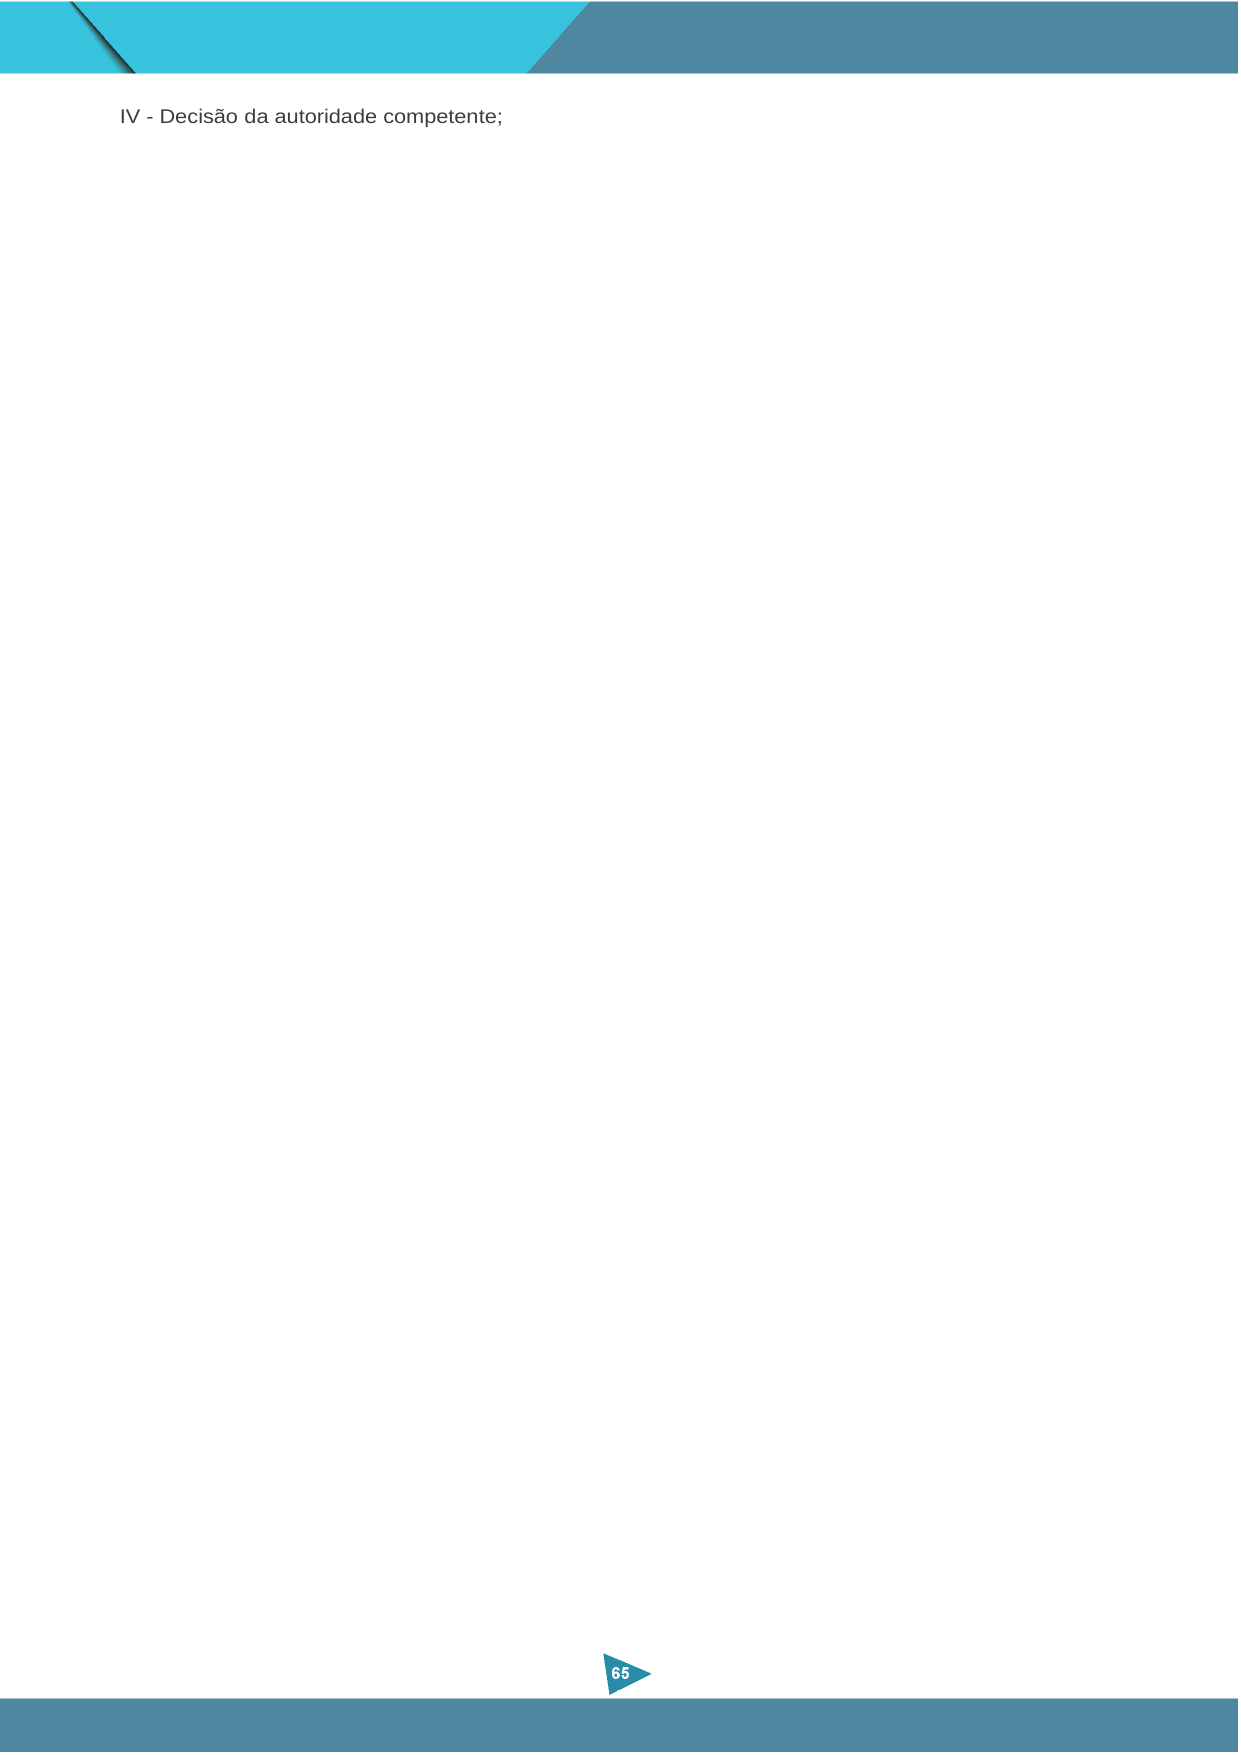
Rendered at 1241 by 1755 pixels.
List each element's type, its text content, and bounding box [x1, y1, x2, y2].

text IV - Decisão da autoridade competente; [119, 104, 1241, 127]
